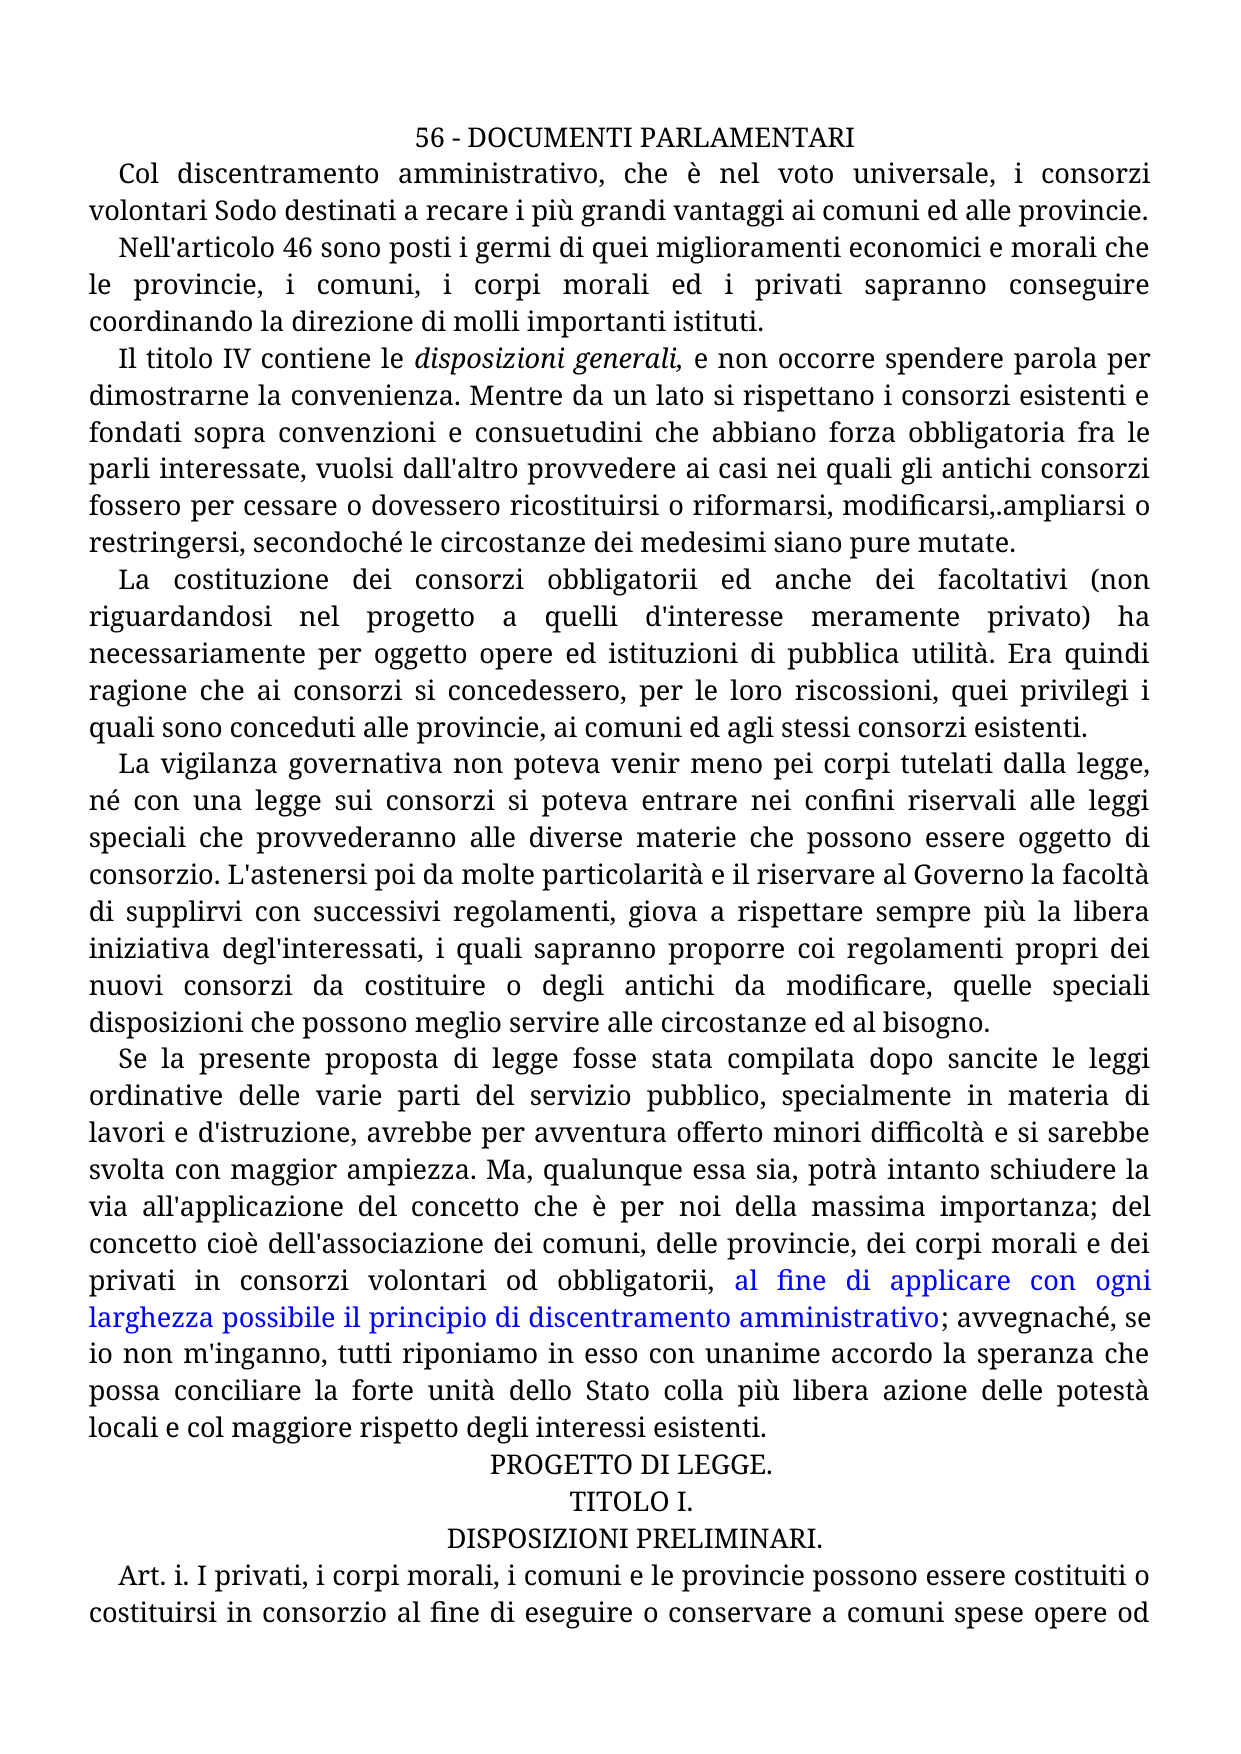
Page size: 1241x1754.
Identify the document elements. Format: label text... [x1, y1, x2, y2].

text 56 - DOCUMENTI PARLAMENTARI [88, 118, 1152, 155]
text TITOLO I. [88, 1482, 1152, 1519]
text Il titolo IV contiene le disposizioni generali, e non occorre spendere parola per dimostrarne la convenienza. Mentre da un lato si rispettano i consorzi esistenti e fondati sopra convenzioni e consuetudini che abbiano forza obbligatoria fra le parli interessate, vuolsi dall'altro provvedere ai casi nei quali gli antichi consorzi fossero per cessare o dovessero ricostituirsi o riformarsi, modificarsi,.ampliarsi o restringersi, secondoché le circostanze dei medesimi siano pure mutate. [88, 339, 1152, 561]
text Se la presente proposta di legge fosse stata compilata dopo sancite le leggi ordinative delle varie parti del servizio pubblico, specialmente in materia di lavori e d'istruzione, avrebbe per avventura offerto minori difficoltà e si sarebbe svolta con maggior ampiezza. Ma, qualunque essa sia, potrà intanto schiudere la via all'applicazione del concetto che è per noi della massima importanza; del concetto cioè dell'associazione dei comuni, delle provincie, dei corpi morali e dei privati in consorzi volontari od obbligatorii, al fine di applicare con ogni larghezza possibile il principio di discentramento amministrativo; avvegnaché, se io non m'inganno, tutti riponiamo in esso con unanime accordo la speranza che possa conciliare la forte unità dello Stato colla più libera azione delle potestà locali e col maggiore rispetto degli interessi esistenti. [88, 1040, 1152, 1446]
text PROGETTO DI LEGGE. [88, 1446, 1152, 1482]
text Col discentramento amministrativo, che è nel voto universale, i consorzi volontari Sodo destinati a recare i più grandi vantaggi ai comuni ed alle provincie. [88, 155, 1152, 229]
text Nell'articolo 46 sono posti i germi di quei miglioramenti economici e morali che le provincie, i comuni, i corpi morali ed i privati sapranno conseguire coordinando la direzione di molli importanti istituti. [88, 229, 1152, 339]
text La costituzione dei consorzi obbligatorii ed anche dei facoltativi (non riguardandosi nel progetto a quelli d'interesse meramente privato) ha necessariamente per oggetto opere ed istituzioni di pubblica utilità. Era quindi ragione che ai consorzi si concedessero, per le loro riscossioni, quei privilegi i quali sono conceduti alle provincie, ai comuni ed agli stessi consorzi esistenti. [88, 561, 1152, 745]
text La vigilanza governativa non poteva venir meno pei corpi tutelati dalla legge, né con una legge sui consorzi si poteva entrare nei confini riservali alle leggi speciali che provvederanno alle diverse materie che possono essere oggetto di consorzio. L'astenersi poi da molte particolarità e il riservare al Governo la facoltà di supplirvi con successivi regolamenti, giova a rispettare sempre più la libera iniziativa degl'interessati, i quali sapranno proporre coi regolamenti propri dei nuovi consorzi da costituire o degli antichi da modificare, quelle speciali disposizioni che possono meglio servire alle circostanze ed al bisogno. [88, 745, 1152, 1040]
text DISPOSIZIONI PRELIMINARI. [88, 1519, 1152, 1556]
text Art. i. I privati, i corpi morali, i comuni e le provincie possono essere costituiti o costituirsi in consorzio al fine di eseguire o conservare a comuni spese opere od [88, 1556, 1152, 1630]
